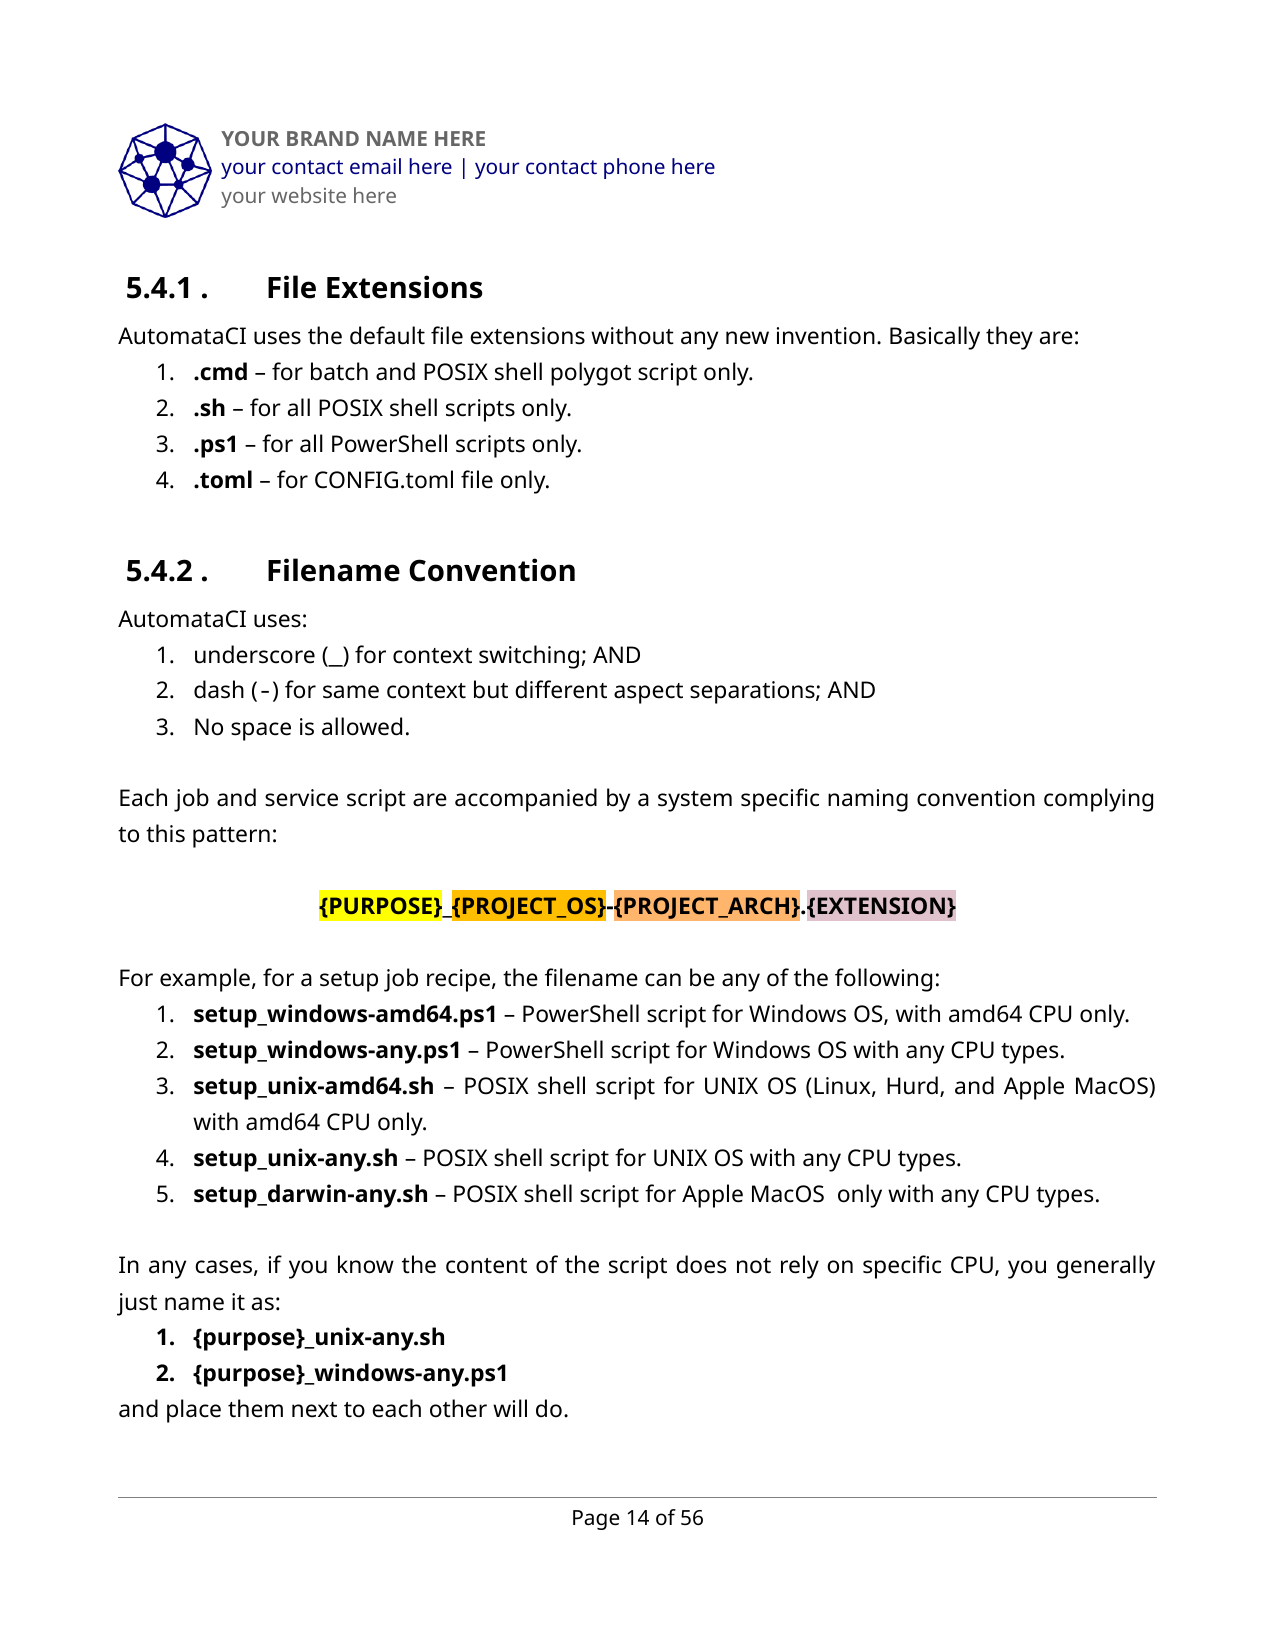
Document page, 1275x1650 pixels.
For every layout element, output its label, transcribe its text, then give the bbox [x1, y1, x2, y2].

text For example, for a setup job recipe, the filename can be any of the following: [118, 962, 1157, 993]
text In any cases, if you know the content of the script does not rely on specific CPU, you generally just name it as: [118, 1249, 1157, 1317]
list setup_windows-amd64.ps1 – PowerShell script for Windows OS, with amd64 CPU only. [156, 998, 1157, 1029]
text Each job and service script are accompanied by a system specific naming convention complying to this pattern: [118, 782, 1157, 849]
list setup_unix-amd64.sh – POSIX shell script for UNIX OS (Linux, Hurd, and Apple MacOS) with amd64 CPU only. [156, 1070, 1157, 1137]
list {purpose}_unix-any.sh [156, 1321, 1157, 1353]
text and place them next to each other will do. [118, 1393, 1157, 1424]
text AutomataCI uses the default file extensions without any new invention. Basically they are: [118, 320, 1157, 351]
list No space is allowed. [156, 710, 1157, 742]
list setup_windows-any.ps1 – PowerShell script for Windows OS with any CPU types. [156, 1034, 1157, 1065]
list .ps1 – for all PowerShell scripts only. [156, 428, 1157, 459]
list dash (-) for same context but different aspect separations; AND [156, 674, 1157, 706]
text AutomataCI uses: [118, 603, 1157, 634]
list .cmd – for batch and POSIX shell polygot script only. [156, 356, 1157, 387]
list underscore (_) for context switching; AND [156, 638, 1157, 670]
subtitle Filename Convention [118, 550, 1157, 590]
picture [118, 123, 212, 218]
list setup_unix-any.sh – POSIX shell script for UNIX OS with any CPU types. [156, 1142, 1157, 1173]
list .sh – for all POSIX shell scripts only. [156, 392, 1157, 423]
subtitle File Extensions [118, 267, 1157, 307]
list {purpose}_windows-any.ps1 [156, 1357, 1157, 1388]
list setup_darwin-any.sh – POSIX shell script for Apple MacOS only with any CPU types. [156, 1178, 1157, 1209]
list .toml – for CONFIG.toml file only. [156, 464, 1157, 495]
text {PURPOSE}_{PROJECT_OS}-{PROJECT_ARCH}.{EXTENSION} [118, 890, 1157, 921]
